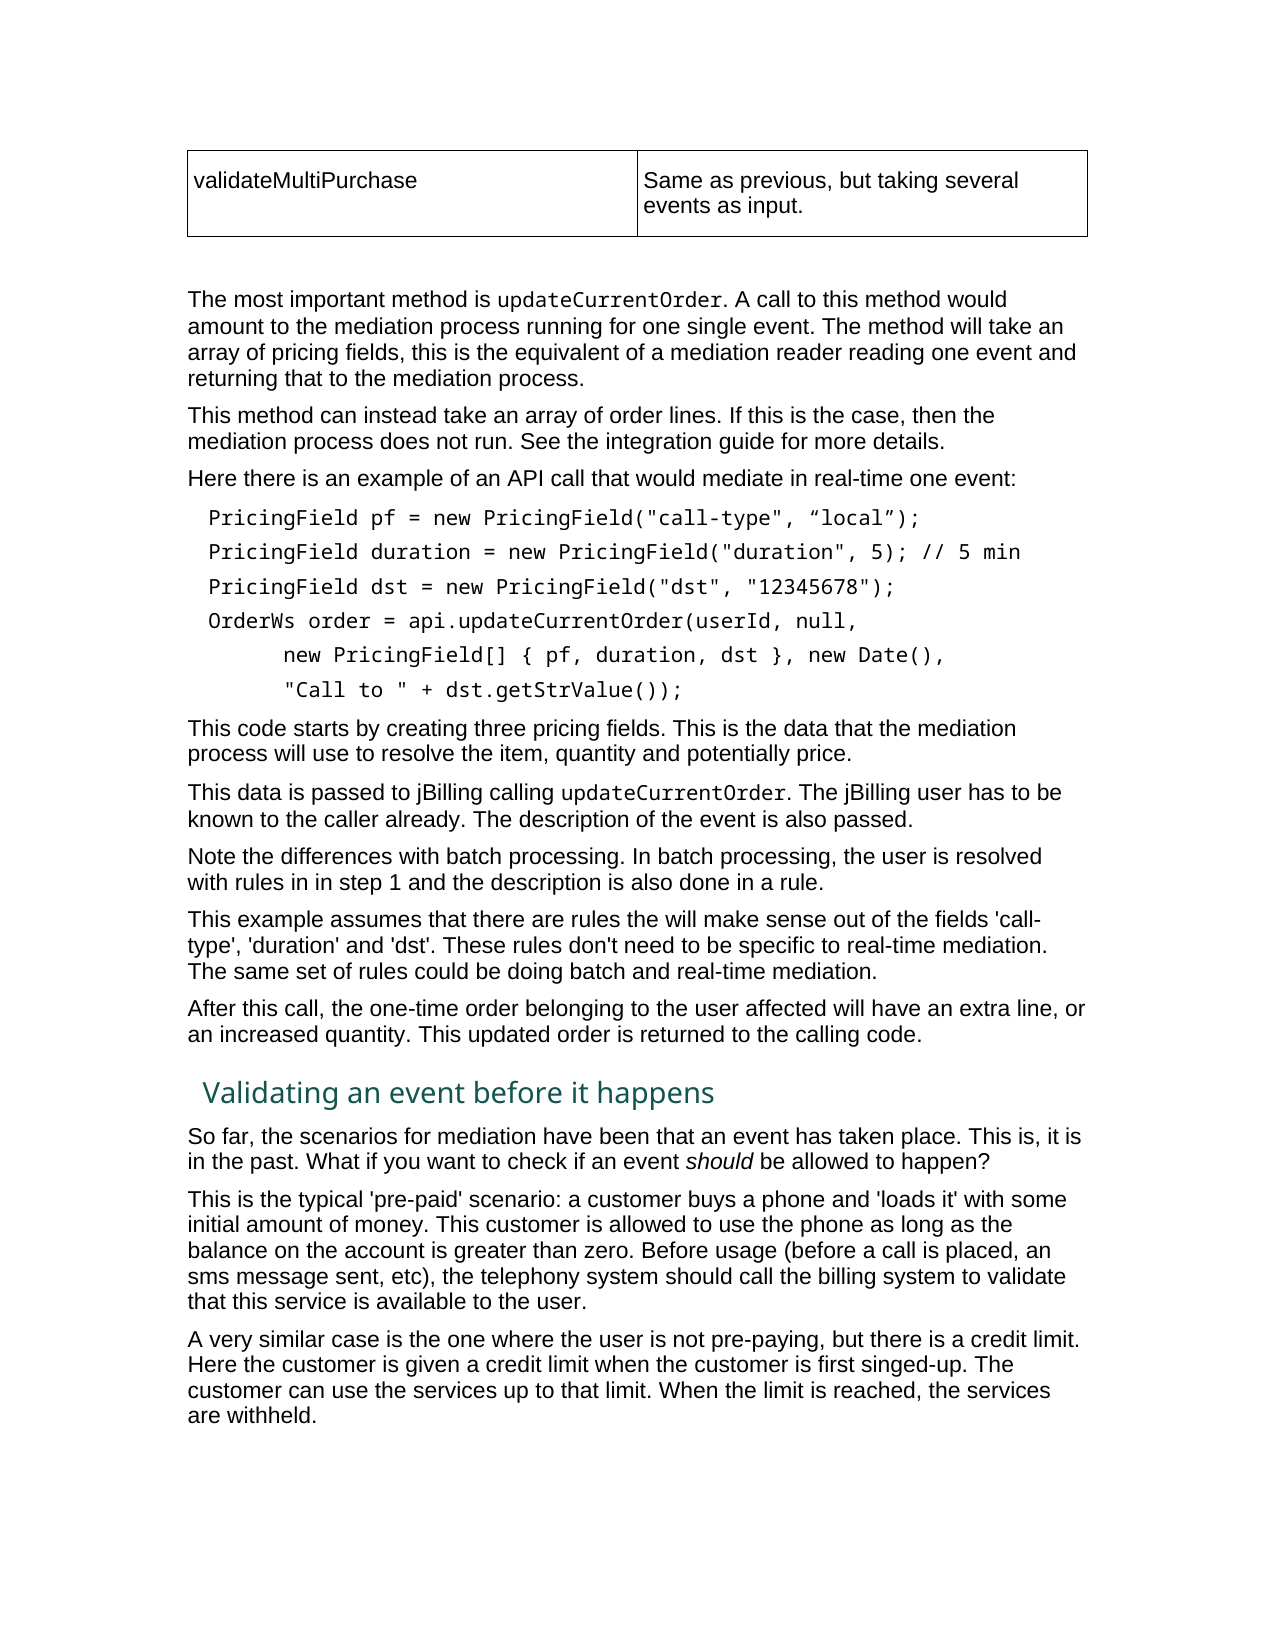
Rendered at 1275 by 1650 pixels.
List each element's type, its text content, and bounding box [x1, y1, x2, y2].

subtitle Validating an event before it happens [202, 1072, 1087, 1112]
text PricingField dst = new PricingField("dst", "12345678"); [208, 572, 1067, 600]
text This data is passed to jBilling calling updateCurrentOrder. The jBilling user has to be known to the caller already. The description of the event is also passed. [187, 778, 1087, 832]
text The most important method is updateCurrentOrder. A call to this method would amount to the mediation process running for one single event. The method will take an array of pricing fields, this is the equivalent of a mediation reader reading one event and returning that to the mediation process. [187, 286, 1087, 391]
text This method can instead take an array of order lines. If this is the case, then the mediation process does not run. See the integration guide for more details. [187, 403, 1087, 454]
text This code starts by creating three pricing fields. This is the data that the mediation process will use to resolve the item, quantity and potentially price. [187, 715, 1087, 766]
text PricingField pf = new PricingField("call-type", “local”); [208, 503, 1067, 532]
text new PricingField[] { pf, duration, dst }, new Date(), [208, 641, 1067, 669]
text Here there is an example of an API call that would mediate in real-time one event: [187, 466, 1087, 491]
table_cell validateMultiPurchase [188, 151, 637, 236]
text PricingField duration = new PricingField("duration", 5); // 5 min [208, 537, 1067, 566]
text This example assumes that there are rules the will make sense out of the fields 'call-type', 'duration' and 'dst'. These rules don't need to be specific to real-time mediation. The same set of rules could be doing batch and real-time mediation. [187, 907, 1087, 984]
text A very similar case is the one where the user is not pre-paying, but there is a credit limit. Here the customer is given a credit limit when the customer is first singed-up. The customer can use the services up to that limit. When the limit is reached, the services are withheld. [187, 1326, 1087, 1429]
text Note the differences with batch processing. In batch processing, the user is resolved with rules in in step 1 and the description is also done in a rule. [187, 844, 1087, 895]
text So far, the scenarios for mediation have been that an event has taken place. This is, it is in the past. What if you want to check if an event should be allowed to happen? [187, 1123, 1087, 1175]
text This is the typical 'pre-paid' scenario: a customer buys a phone and 'loads it' with some initial amount of money. This customer is allowed to use the phone as long as the balance on the account is greater than zero. Before usage (before a call is placed, an sms message sent, etc), the telephony system should call the billing system to validate that this service is available to the user. [187, 1186, 1087, 1314]
text OrderWs order = api.updateCurrentOrder(userId, null, [208, 606, 1067, 635]
text After this call, the one-time order belonging to the user affected will have an extra line, or an increased quantity. This updated order is returned to the calling code. [187, 996, 1087, 1047]
text "Call to " + dst.getStrValue()); [208, 675, 1067, 703]
table_cell Same as previous, but taking several events as input. [638, 151, 1087, 236]
